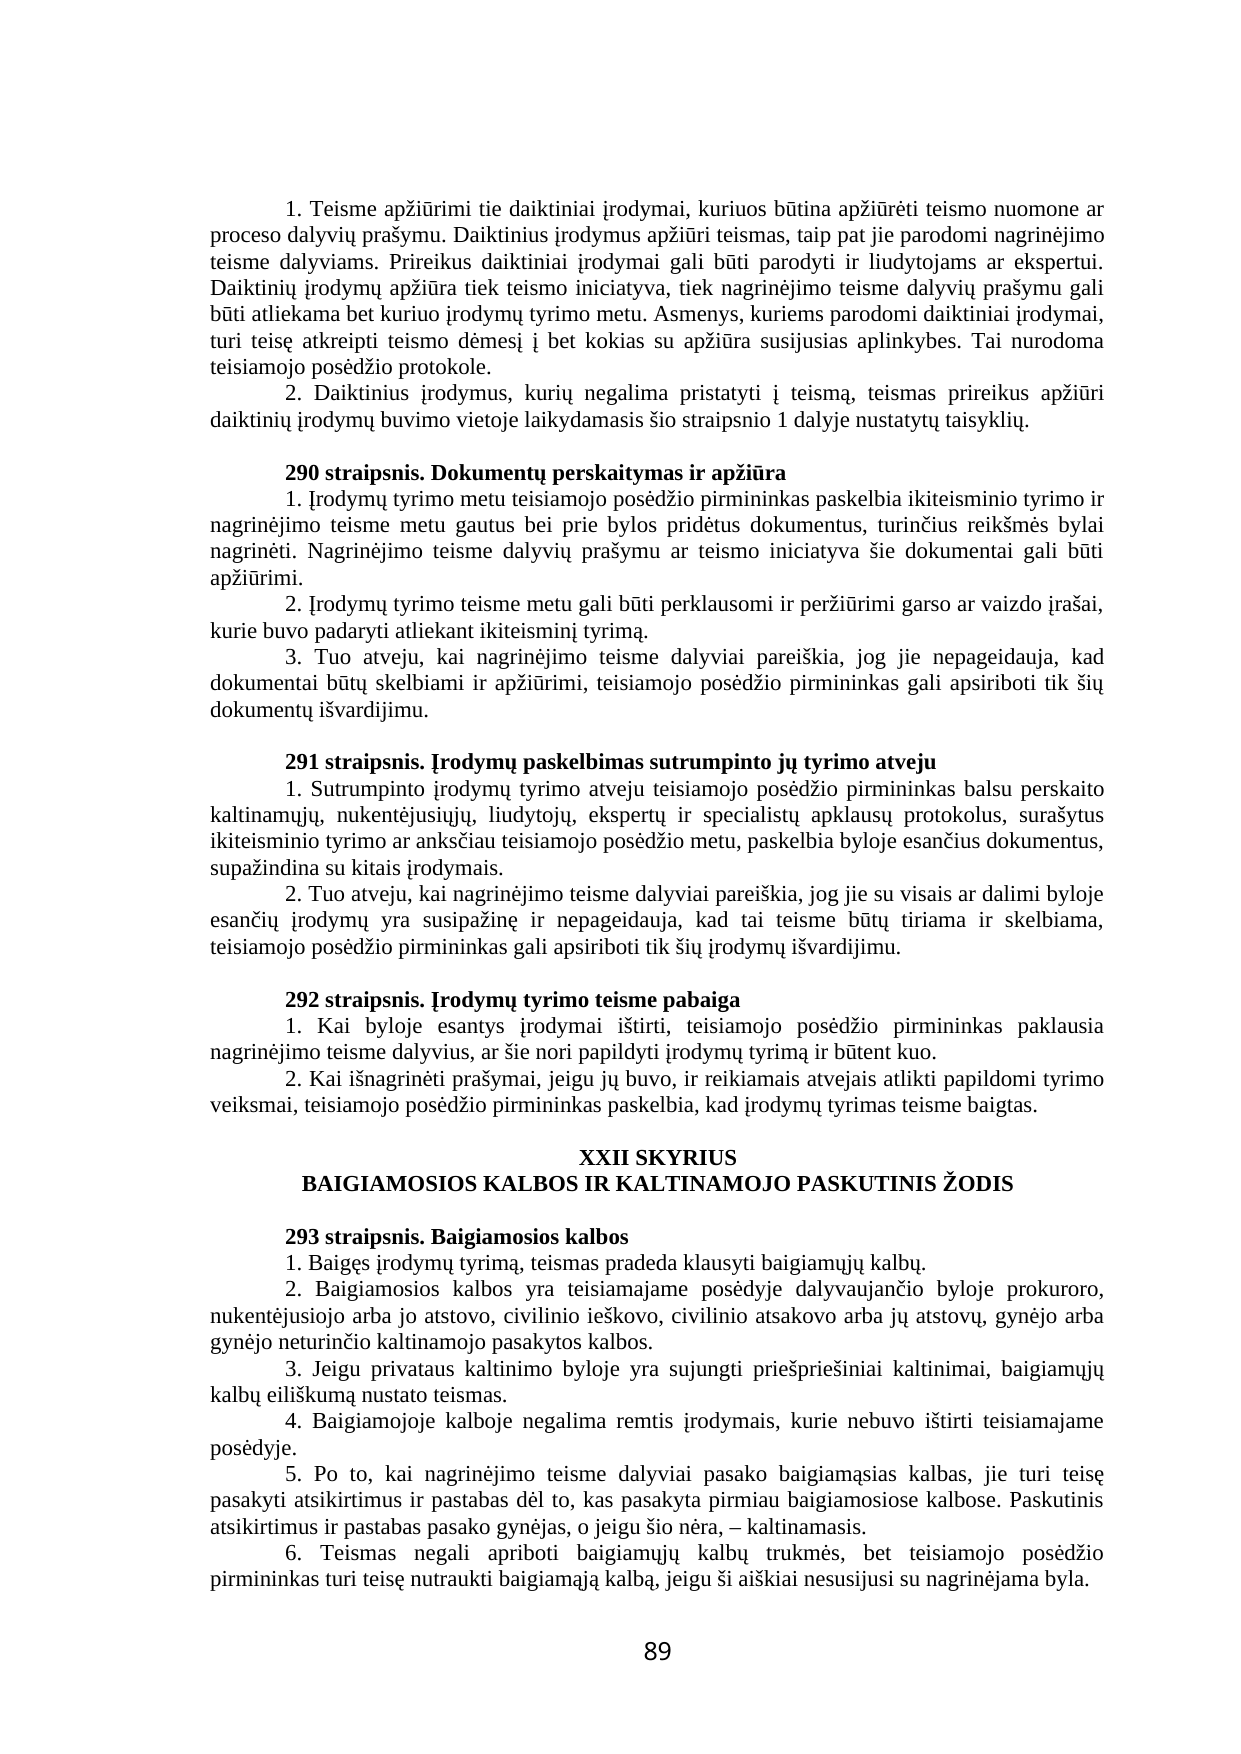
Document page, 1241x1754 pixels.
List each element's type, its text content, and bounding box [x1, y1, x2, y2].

text 291 straipsnis. Įrodymų paskelbimas sutrumpinto jų tyrimo atveju [210, 748, 1106, 775]
subtitle XXII skyrius [210, 1144, 1106, 1170]
text 3. Tuo atveju, kai nagrinėjimo teisme dalyviai pareiškia, jog jie nepageidauja, kad dokumentai būtų skelbiami ir apžiūrimi, teisiamojo posėdžio pirmininkas gali apsiriboti tik šių dokumentų išvardijimu. [210, 643, 1106, 722]
text 2. Tuo atveju, kai nagrinėjimo teisme dalyviai pareiškia, jog jie su visais ar dalimi byloje esančių įrodymų yra susipažinę ir nepageidauja, kad tai teisme būtų tiriama ir skelbiama, teisiamojo posėdžio pirmininkas gali apsiriboti tik šių įrodymų išvardijimu. [210, 880, 1106, 959]
text 2. Baigiamosios kalbos yra teisiamajame posėdyje dalyvaujančio byloje prokuroro, nukentėjusiojo arba jo atstovo, civilinio ieškovo, civilinio atsakovo arba jų atstovų, gynėjo arba gynėjo neturinčio kaltinamojo pasakytos kalbos. [210, 1276, 1106, 1354]
text 292 straipsnis. Įrodymų tyrimo teisme pabaiga [210, 986, 1106, 1012]
text 2. Kai išnagrinėti prašymai, jeigu jų buvo, ir reikiamais atvejais atlikti papildomi tyrimo veiksmai, teisiamojo posėdžio pirmininkas paskelbia, kad įrodymų tyrimas teisme baigtas. [210, 1065, 1106, 1117]
text 2. Įrodymų tyrimo teisme metu gali būti perklausomi ir peržiūrimi garso ar vaizdo įrašai, kurie buvo padaryti atliekant ikiteisminį tyrimą. [210, 590, 1106, 643]
text 1. Kai byloje esantys įrodymai ištirti, teisiamojo posėdžio pirmininkas paklausia nagrinėjimo teisme dalyvius, ar šie nori papildyti įrodymų tyrimą ir būtent kuo. [210, 1012, 1106, 1065]
text 1. Sutrumpinto įrodymų tyrimo atveju teisiamojo posėdžio pirmininkas balsu perskaito kaltinamųjų, nukentėjusiųjų, liudytojų, ekspertų ir specialistų apklausų protokolus, surašytus ikiteisminio tyrimo ar anksčiau teisiamojo posėdžio metu, paskelbia byloje esančius dokumentus, supažindina su kitais įrodymais. [210, 775, 1106, 880]
text 4. Baigiamojoje kalboje negalima remtis įrodymais, kurie nebuvo ištirti teisiamajame posėdyje. [210, 1407, 1106, 1460]
text 2. Daiktinius įrodymus, kurių negalima pristatyti į teismą, teismas prireikus apžiūri daiktinių įrodymų buvimo vietoje laikydamasis šio straipsnio 1 dalyje nustatytų taisyklių. [210, 379, 1106, 432]
text 293 straipsnis. Baigiamosios kalbos [210, 1223, 1106, 1249]
text BAIGIAMOSIOS KALBOS ir kaltinamojo paskutinis žodis [210, 1170, 1106, 1196]
text 1. Įrodymų tyrimo metu teisiamojo posėdžio pirmininkas paskelbia ikiteisminio tyrimo ir nagrinėjimo teisme metu gautus bei prie bylos pridėtus dokumentus, turinčius reikšmės bylai nagrinėti. Nagrinėjimo teisme dalyvių prašymu ar teismo iniciatyva šie dokumentai gali būti apžiūrimi. [210, 485, 1106, 590]
text 5. Po to, kai nagrinėjimo teisme dalyviai pasako baigiamąsias kalbas, jie turi teisę pasakyti atsikirtimus ir pastabas dėl to, kas pasakyta pirmiau baigiamosiose kalbose. Paskutinis atsikirtimus ir pastabas pasako gynėjas, o jeigu šio nėra, – kaltinamasis. [210, 1460, 1106, 1539]
text 6. Teismas negali apriboti baigiamųjų kalbų trukmės, bet teisiamojo posėdžio pirmininkas turi teisę nutraukti baigiamąją kalbą, jeigu ši aiškiai nesusijusi su nagrinėjama byla. [210, 1539, 1106, 1592]
text 3. Jeigu privataus kaltinimo byloje yra sujungti priešpriešiniai kaltinimai, baigiamųjų kalbų eiliškumą nustato teismas. [210, 1354, 1106, 1407]
text 1. Baigęs įrodymų tyrimą, teismas pradeda klausyti baigiamųjų kalbų. [210, 1249, 1106, 1276]
text 290 straipsnis. Dokumentų perskaitymas ir apžiūra [210, 458, 1106, 485]
text 1. Teisme apžiūrimi tie daiktiniai įrodymai, kuriuos būtina apžiūrėti teismo nuomone ar proceso dalyvių prašymu. Daiktinius įrodymus apžiūri teismas, taip pat jie parodomi nagrinėjimo teisme dalyviams. Prireikus daiktiniai įrodymai gali būti parodyti ir liudytojams ar ekspertui. Daiktinių įrodymų apžiūra tiek teismo iniciatyva, tiek nagrinėjimo teisme dalyvių prašymu gali būti atliekama bet kuriuo įrodymų tyrimo metu. Asmenys, kuriems parodomi daiktiniai įrodymai, turi teisę atkreipti teismo dėmesį į bet kokias su apžiūra susijusias aplinkybes. Tai nurodoma teisiamojo posėdžio protokole. [210, 195, 1106, 379]
